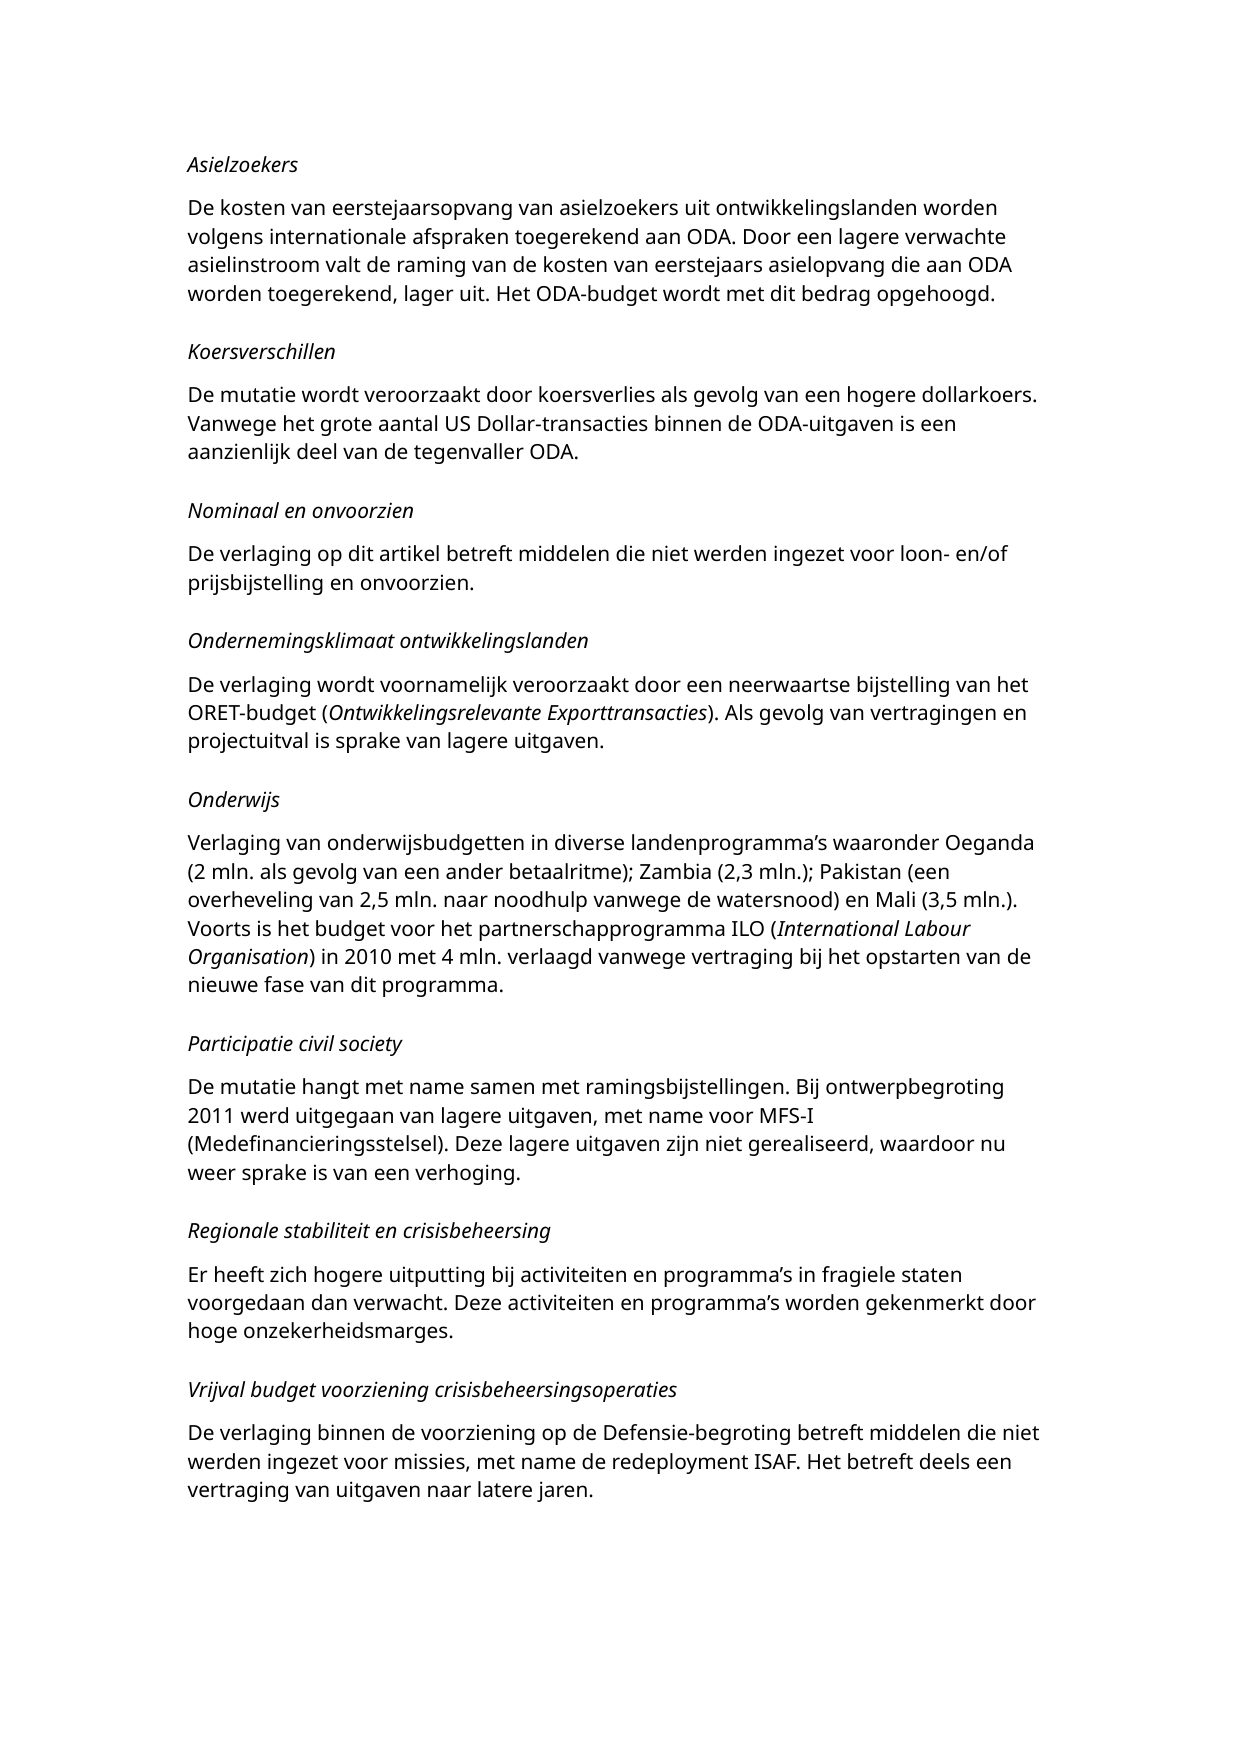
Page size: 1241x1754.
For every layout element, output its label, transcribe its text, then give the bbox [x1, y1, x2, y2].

text Verlaging van onderwijsbudgetten in diverse landenprogramma’s waaronder Oeganda (2 mln. als gevolg van een ander betaalritme); Zambia (2,3 mln.); Pakistan (een overheveling van 2,5 mln. naar noodhulp vanwege de watersnood) en Mali (3,5 mln.). Voorts is het budget voor het partnerschapprogramma ILO (International Labour Organisation) in 2010 met 4 mln. verlaagd vanwege vertraging bij het opstarten van de nieuwe fase van dit programma. [187, 828, 1053, 999]
text Koersverschillen [187, 337, 1053, 366]
text Ondernemingsklimaat ontwikkelingslanden [187, 626, 1053, 655]
text Nominaal en onvoorzien [187, 496, 1053, 524]
text Participatie civil society [187, 1029, 1053, 1057]
text Vrijval budget voorziening crisisbeheersingsoperaties [187, 1375, 1053, 1403]
text Er heeft zich hogere uitputting bij activiteiten en programma’s in fragiele staten voorgedaan dan verwacht. Deze activiteiten en programma’s worden gekenmerkt door hoge onzekerheidsmarges. [187, 1260, 1053, 1345]
text De verlaging binnen de voorziening op de Defensie-begroting betreft middelen die niet werden ingezet voor missies, met name de redeployment ISAF. Het betreft deels een vertraging van uitgaven naar latere jaren. [187, 1418, 1053, 1504]
text De kosten van eerstejaarsopvang van asielzoekers uit ontwikkelingslanden worden volgens internationale afspraken toegerekend aan ODA. Door een lagere verwachte asielinstroom valt de raming van de kosten van eerstejaars asielopvang die aan ODA worden toegerekend, lager uit. Het ODA-budget wordt met dit bedrag opgehoogd. [187, 193, 1053, 307]
text Onderwijs [187, 785, 1053, 813]
text De mutatie hangt met name samen met ramingsbijstellingen. Bij ontwerpbegroting 2011 werd uitgegaan van lagere uitgaven, met name voor MFS-I (Medefinancieringsstelsel). Deze lagere uitgaven zijn niet gerealiseerd, waardoor nu weer sprake is van een verhoging. [187, 1072, 1053, 1186]
text Asielzoekers [187, 150, 1053, 178]
text De verlaging wordt voornamelijk veroorzaakt door een neerwaartse bijstelling van het ORET-budget (Ontwikkelingsrelevante Exporttransacties). Als gevolg van vertragingen en projectuitval is sprake van lagere uitgaven. [187, 670, 1053, 755]
text Regionale stabiliteit en crisisbeheersing [187, 1216, 1053, 1245]
text De mutatie wordt veroorzaakt door koersverlies als gevolg van een hogere dollarkoers. Vanwege het grote aantal US Dollar-transacties binnen de ODA-uitgaven is een aanzienlijk deel van de tegenvaller ODA. [187, 381, 1053, 466]
text De verlaging op dit artikel betreft middelen die niet werden ingezet voor loon- en/of prijsbijstelling en onvoorzien. [187, 539, 1053, 596]
